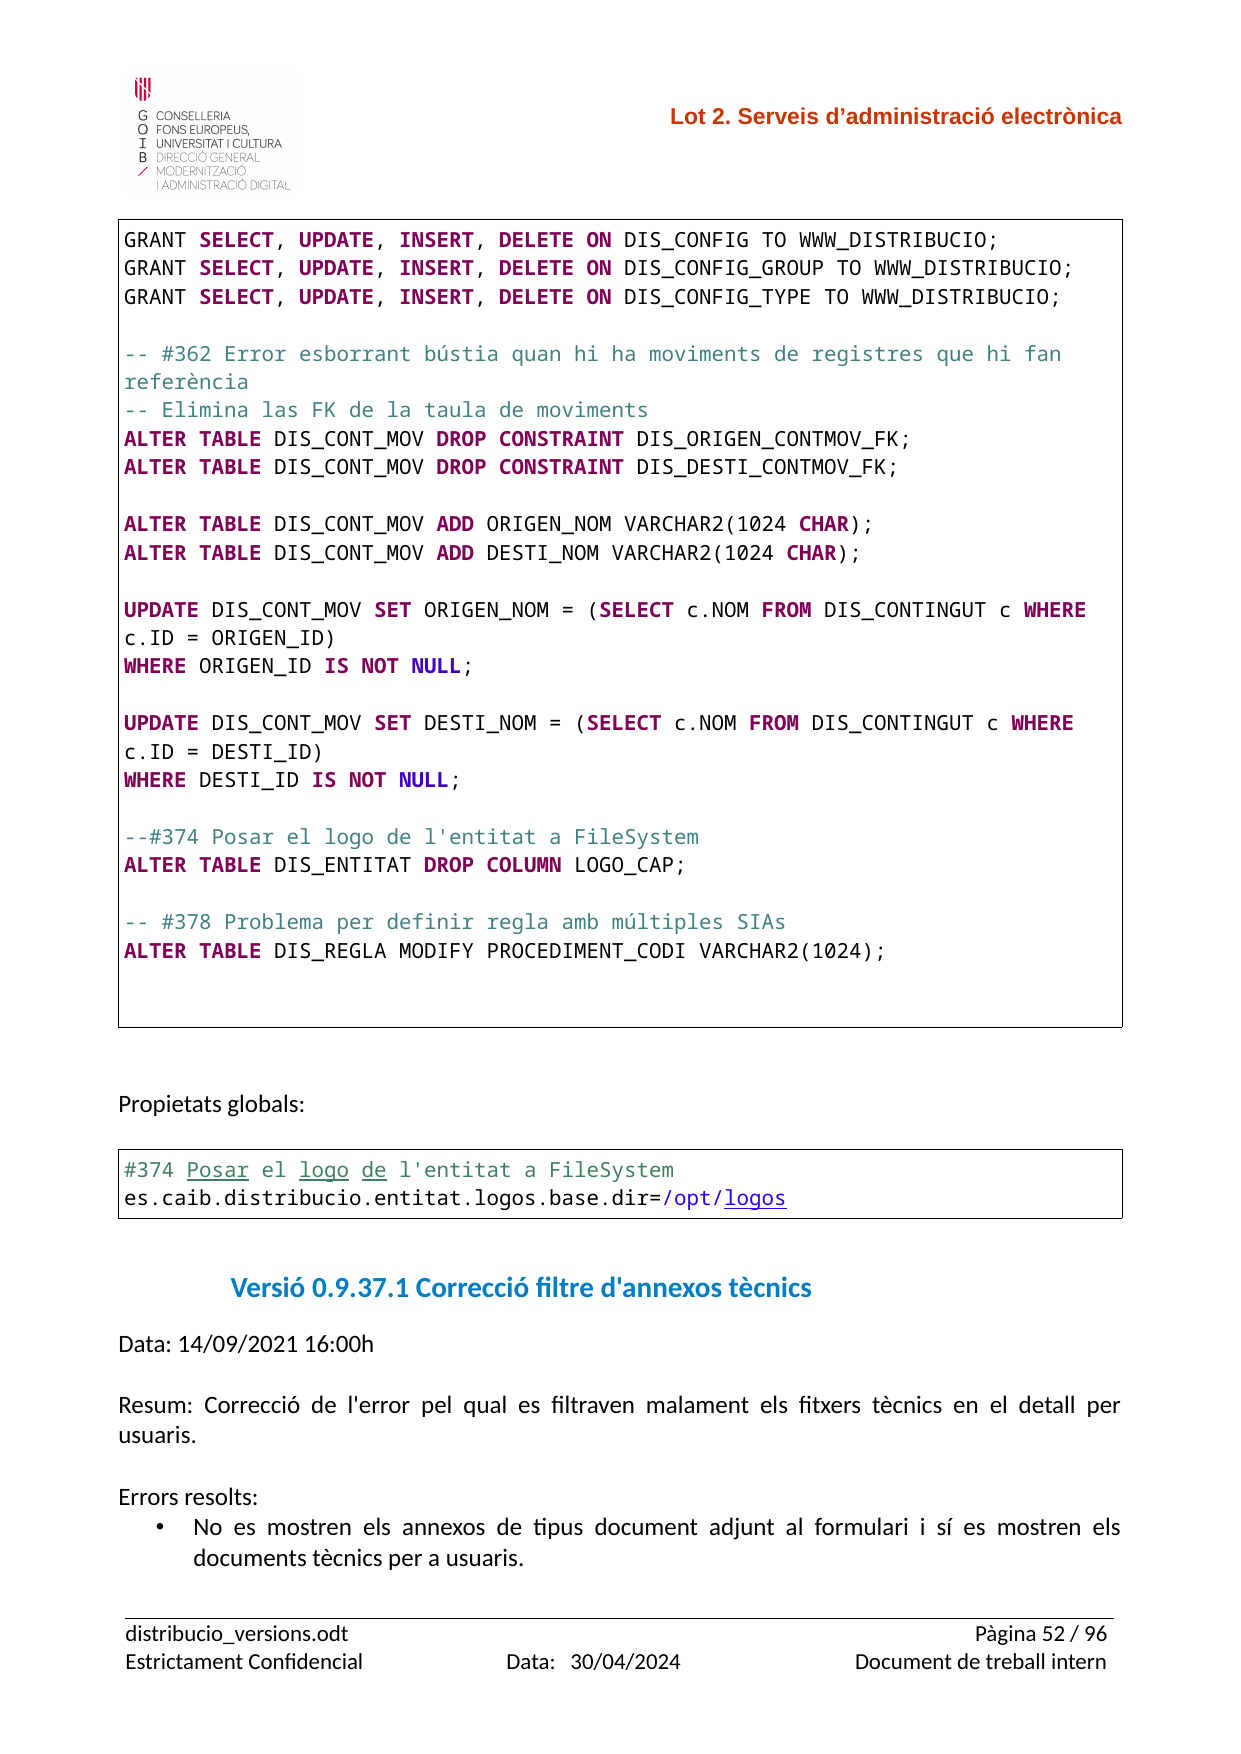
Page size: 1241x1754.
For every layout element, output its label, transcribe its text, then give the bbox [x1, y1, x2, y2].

table_header #374 Posar el logo de l'entitat a FileSystem es.caib.distribucio.entitat.logos.base.dir=/opt/logos [119, 1150, 1122, 1218]
text Data: 14/09/2021 16:00h [118, 1328, 1122, 1359]
text Resum: Correcció de l'error pel qual es filtraven malament els fitxers tècnics en el detall per usuaris. [118, 1389, 1122, 1450]
list No es mostren els annexos de tipus document adjunt al formulari i sí es mostren els documents tècnics per a usuaris. [156, 1511, 1122, 1572]
picture [126, 70, 299, 197]
text Errors resolts: [118, 1481, 1122, 1511]
table_header GRANT SELECT, UPDATE, INSERT, DELETE ON DIS_CONFIG TO WWW_DISTRIBUCIO; GRANT SELECT, UPDATE, INSERT, DELETE ON DIS_CONFIG_GROUP TO WWW_DISTRIBUCIO; GRANT SELECT, UPDATE, INSERT, DELETE ON DIS_CONFIG_TYPE TO WWW_DISTRIBUCIO; -- #362 Error esborrant bústia quan hi ha moviments de registres que hi fan referència -- Elimina las FK de la taula de moviments ALTER TABLE DIS_CONT_MOV DROP CONSTRAINT DIS_ORIGEN_CONTMOV_FK; ALTER TABLE DIS_CONT_MOV DROP CONSTRAINT DIS_DESTI_CONTMOV_FK; ALTER TABLE DIS_CONT_MOV ADD ORIGEN_NOM VARCHAR2(1024 CHAR); ALTER TABLE DIS_CONT_MOV ADD DESTI_NOM VARCHAR2(1024 CHAR); UPDATE DIS_CONT_MOV SET ORIGEN_NOM = (SELECT c.NOM FROM DIS_CONTINGUT c WHERE c.ID = ORIGEN_ID) WHERE ORIGEN_ID IS NOT NULL; UPDATE DIS_CONT_MOV SET DESTI_NOM = (SELECT c.NOM FROM DIS_CONTINGUT c WHERE c.ID = DESTI_ID) WHERE DESTI_ID IS NOT NULL; --#374 Posar el logo de l'entitat a FileSystem ALTER TABLE DIS_ENTITAT DROP COLUMN LOGO_CAP; -- #378 Problema per definir regla amb múltiples SIAs ALTER TABLE DIS_REGLA MODIFY PROCEDIMENT_CODI VARCHAR2(1024); [119, 220, 1122, 1027]
text Propietats globals: [118, 1088, 1122, 1119]
subtitle Versió 0.9.37.1 Correcció filtre d'annexos tècnics [153, 1269, 1122, 1304]
